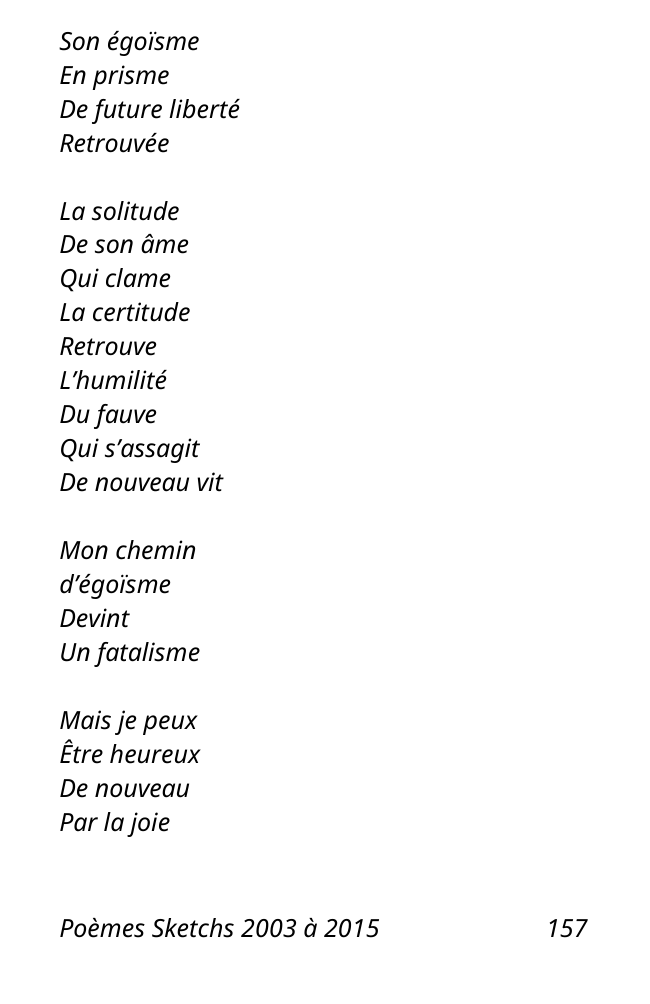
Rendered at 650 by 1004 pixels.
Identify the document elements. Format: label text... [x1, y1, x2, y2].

text Un fatalisme [59, 635, 591, 669]
text d’égoïsme [59, 567, 591, 601]
text Mais je peux [59, 703, 591, 737]
text Par la joie [59, 805, 591, 839]
text Retrouvée [59, 126, 591, 159]
text L’humilité [59, 363, 591, 397]
text Mon chemin [59, 533, 591, 567]
text La solitude [59, 193, 591, 227]
text De future liberté [59, 92, 591, 126]
text De son âme [59, 227, 591, 261]
text La certitude [59, 295, 591, 329]
text Devint [59, 601, 591, 635]
text Du fauve [59, 397, 591, 431]
text Qui clame [59, 261, 591, 295]
text Qui s’assagit [59, 431, 591, 465]
text Son égoïsme [59, 24, 591, 58]
text De nouveau vit [59, 465, 591, 499]
text De nouveau [59, 771, 591, 805]
text En prisme [59, 58, 591, 92]
text Être heureux [59, 737, 591, 771]
text Retrouve [59, 329, 591, 363]
